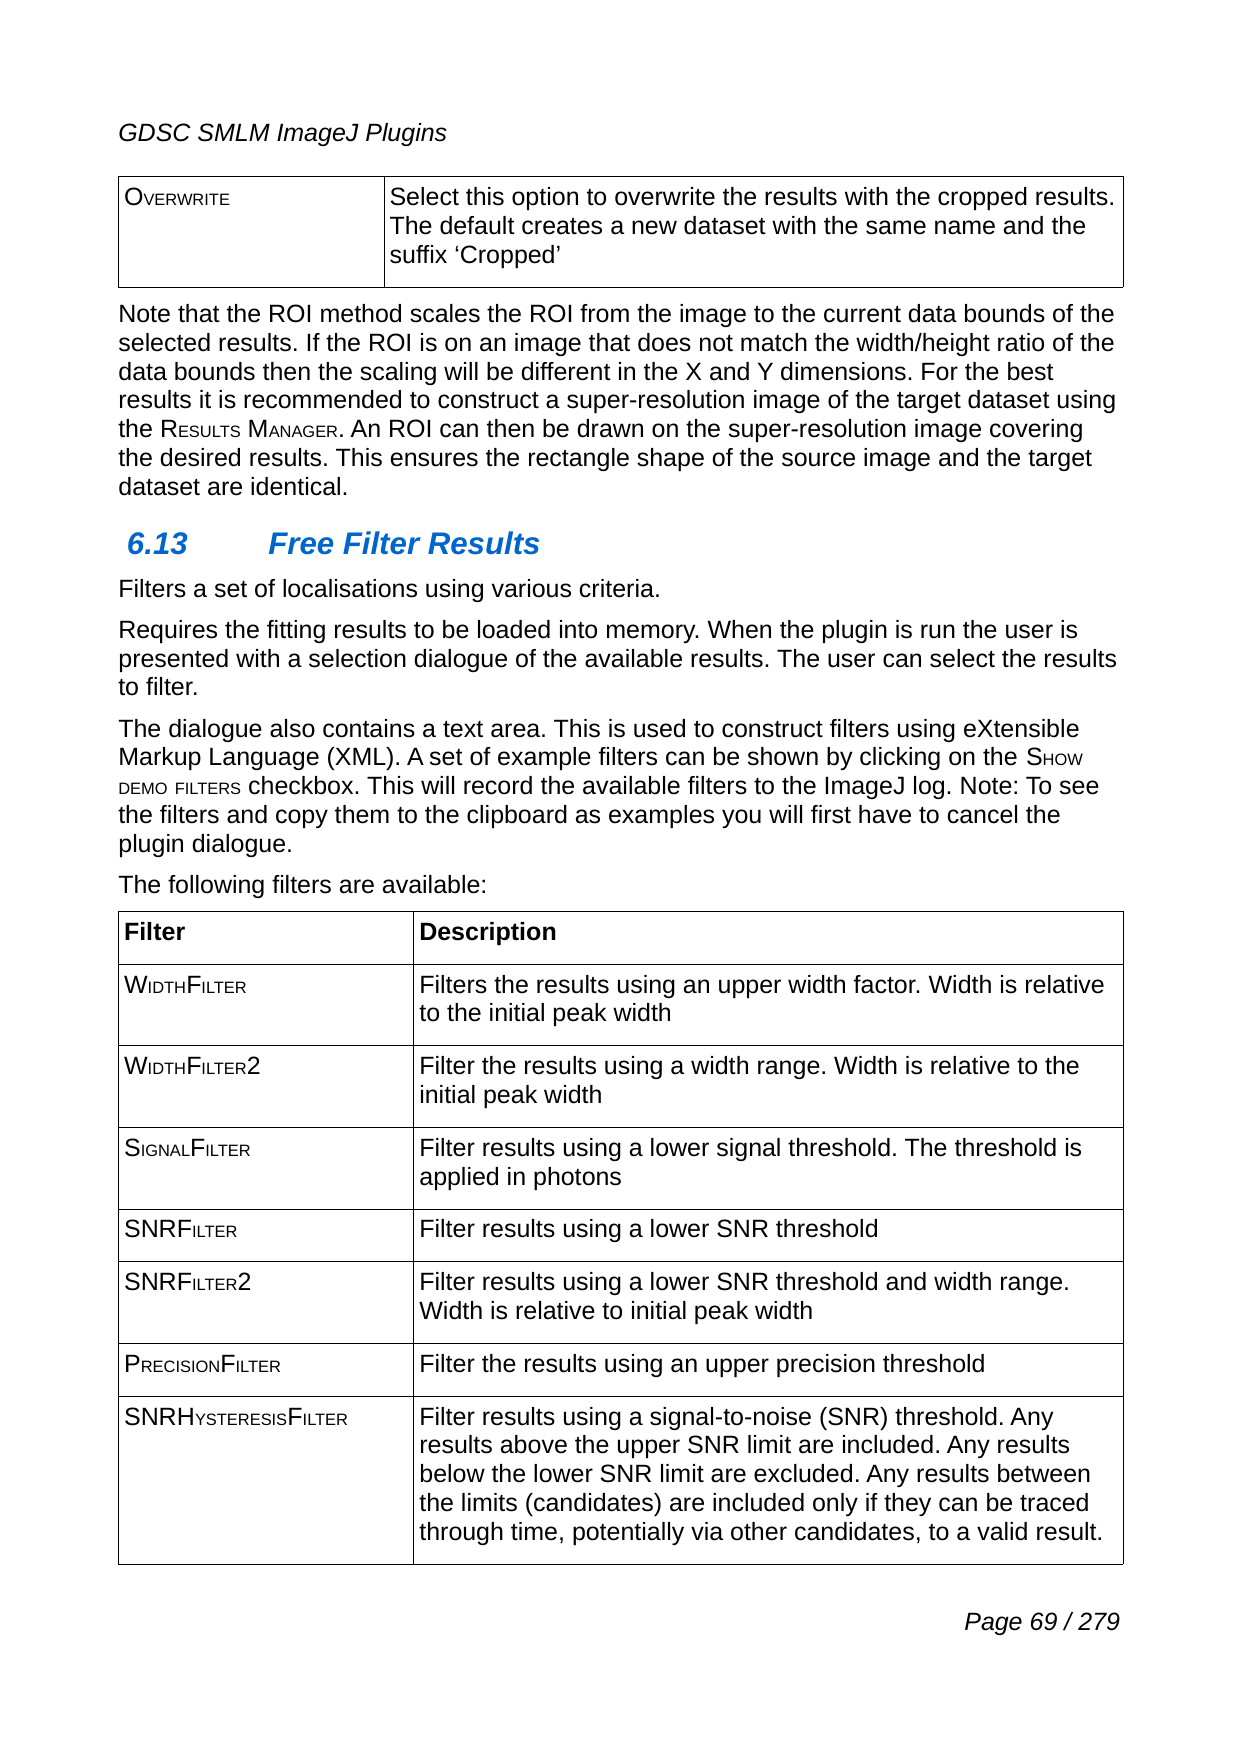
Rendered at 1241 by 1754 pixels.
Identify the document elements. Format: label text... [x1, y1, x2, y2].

text Filters a set of localisations using various criteria. [118, 573, 1122, 602]
table_cell Filter results using a lower SNR threshold and width range. Width is relative to initial peak width [414, 1262, 1123, 1343]
table_cell SignalFilter [119, 1128, 413, 1208]
table_cell Select this option to overwrite the results with the cropped results. The default creates a new dataset with the same name and the suffix ‘Cropped’ [385, 177, 1123, 287]
table_cell Filter the results using a width range. Width is relative to the initial peak width [414, 1046, 1123, 1127]
table_cell SNRHysteresisFilter [119, 1397, 413, 1563]
table_cell Filters the results using an upper width factor. Width is relative to the initial peak width [414, 965, 1123, 1045]
table_cell Overwrite [119, 177, 384, 287]
table_cell WidthFilter [119, 965, 413, 1045]
table_header Filter [119, 912, 413, 964]
text Requires the fitting results to be loaded into memory. When the plugin is run the user is presented with a selection dialogue of the available results. The user can select the results to filter. [118, 615, 1122, 701]
table_header Description [414, 912, 1123, 964]
text Note that the ROI method scales the ROI from the image to the current data bounds of the selected results. If the ROI is on an image that does not match the width/height ratio of the data bounds then the scaling will be different in the X and Y dimensions. For the best results it is recommended to construct a super-resolution image of the target dataset using the Results Manager. An ROI can then be drawn on the super-resolution image covering the desired results. This ensures the rectangle shape of the source image and the target dataset are identical. [118, 299, 1122, 500]
table_cell Filter results using a lower SNR threshold [414, 1210, 1123, 1261]
table_cell SNRFilter [119, 1210, 413, 1261]
table_cell Filter the results using an upper precision threshold [414, 1344, 1123, 1396]
table_cell SNRFilter2 [119, 1262, 413, 1343]
table_cell Filter results using a lower signal threshold. The threshold is applied in photons [414, 1128, 1123, 1208]
table_cell WidthFilter2 [119, 1046, 413, 1127]
table_cell Filter results using a signal-to-noise (SNR) threshold. Any results above the upper SNR limit are included. Any results below the lower SNR limit are excluded. Any results between the limits (candidates) are included only if they can be traced through time, potentially via other candidates, to a valid result. [414, 1397, 1123, 1563]
text The dialogue also contains a text area. This is used to construct filters using eXtensible Markup Language (XML). A set of example filters can be shown by clicking on the Show demo filters checkbox. This will record the available filters to the ImageJ log. Note: To see the filters and copy them to the clipboard as examples you will first have to cancel the plugin dialogue. [118, 713, 1122, 857]
table_cell PrecisionFilter [119, 1344, 413, 1396]
text The following filters are available: [118, 870, 1122, 898]
subtitle Free Filter Results [118, 525, 1122, 561]
